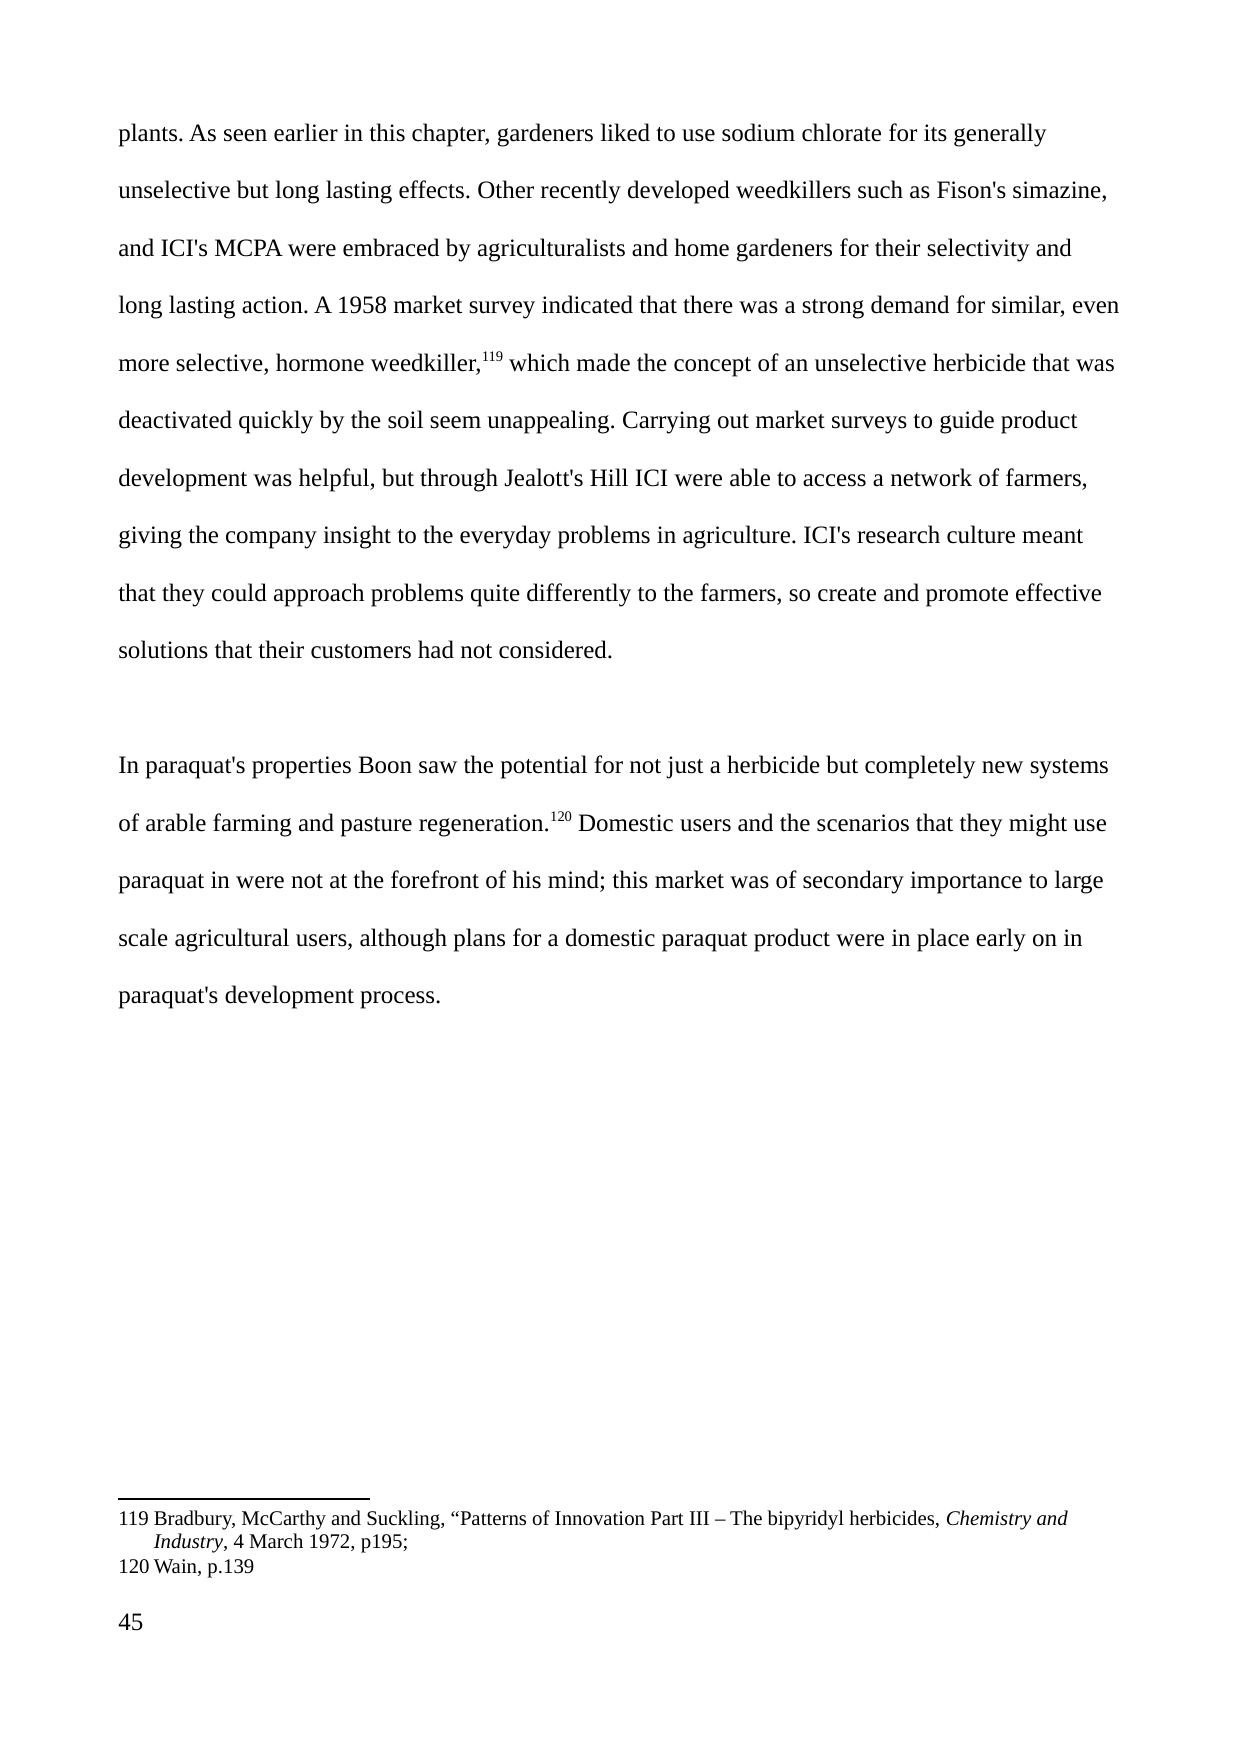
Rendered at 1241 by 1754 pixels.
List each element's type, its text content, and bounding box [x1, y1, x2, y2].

text plants. As seen earlier in this chapter, gardeners liked to use sodium chlorate for its generally unselective but long lasting effects. Other recently developed weedkillers such as Fison's simazine, and ICI's MCPA were embraced by agriculturalists and home gardeners for their selectivity and long lasting action. A 1958 market survey indicated that there was a strong demand for similar, even more selective, hormone weedkiller, which made the concept of an unselective herbicide that was deactivated quickly by the soil seem unappealing. Carrying out market surveys to guide product development was helpful, but through Jealott's Hill ICI were able to access a network of farmers, giving the company insight to the everyday problems in agriculture. ICI's research culture meant that they could approach problems quite differently to the farmers, so create and promote effective solutions that their customers had not considered. [118, 118, 1122, 664]
text Wain, p.139 [118, 1553, 1122, 1578]
text In paraquat's properties Boon saw the potential for not just a herbicide but completely new systems of arable farming and pasture regeneration. Domestic users and the scenarios that they might use paraquat in were not at the forefront of his mind; this market was of secondary importance to large scale agricultural users, although plans for a domestic paraquat product were in place early on in paraquat's development process. [118, 751, 1122, 1009]
text Bradbury, McCarthy and Suckling, “Patterns of Innovation Part III – The bipyridyl herbicides, Chemistry and Industry, 4 March 1972, p195; [118, 1505, 1122, 1553]
